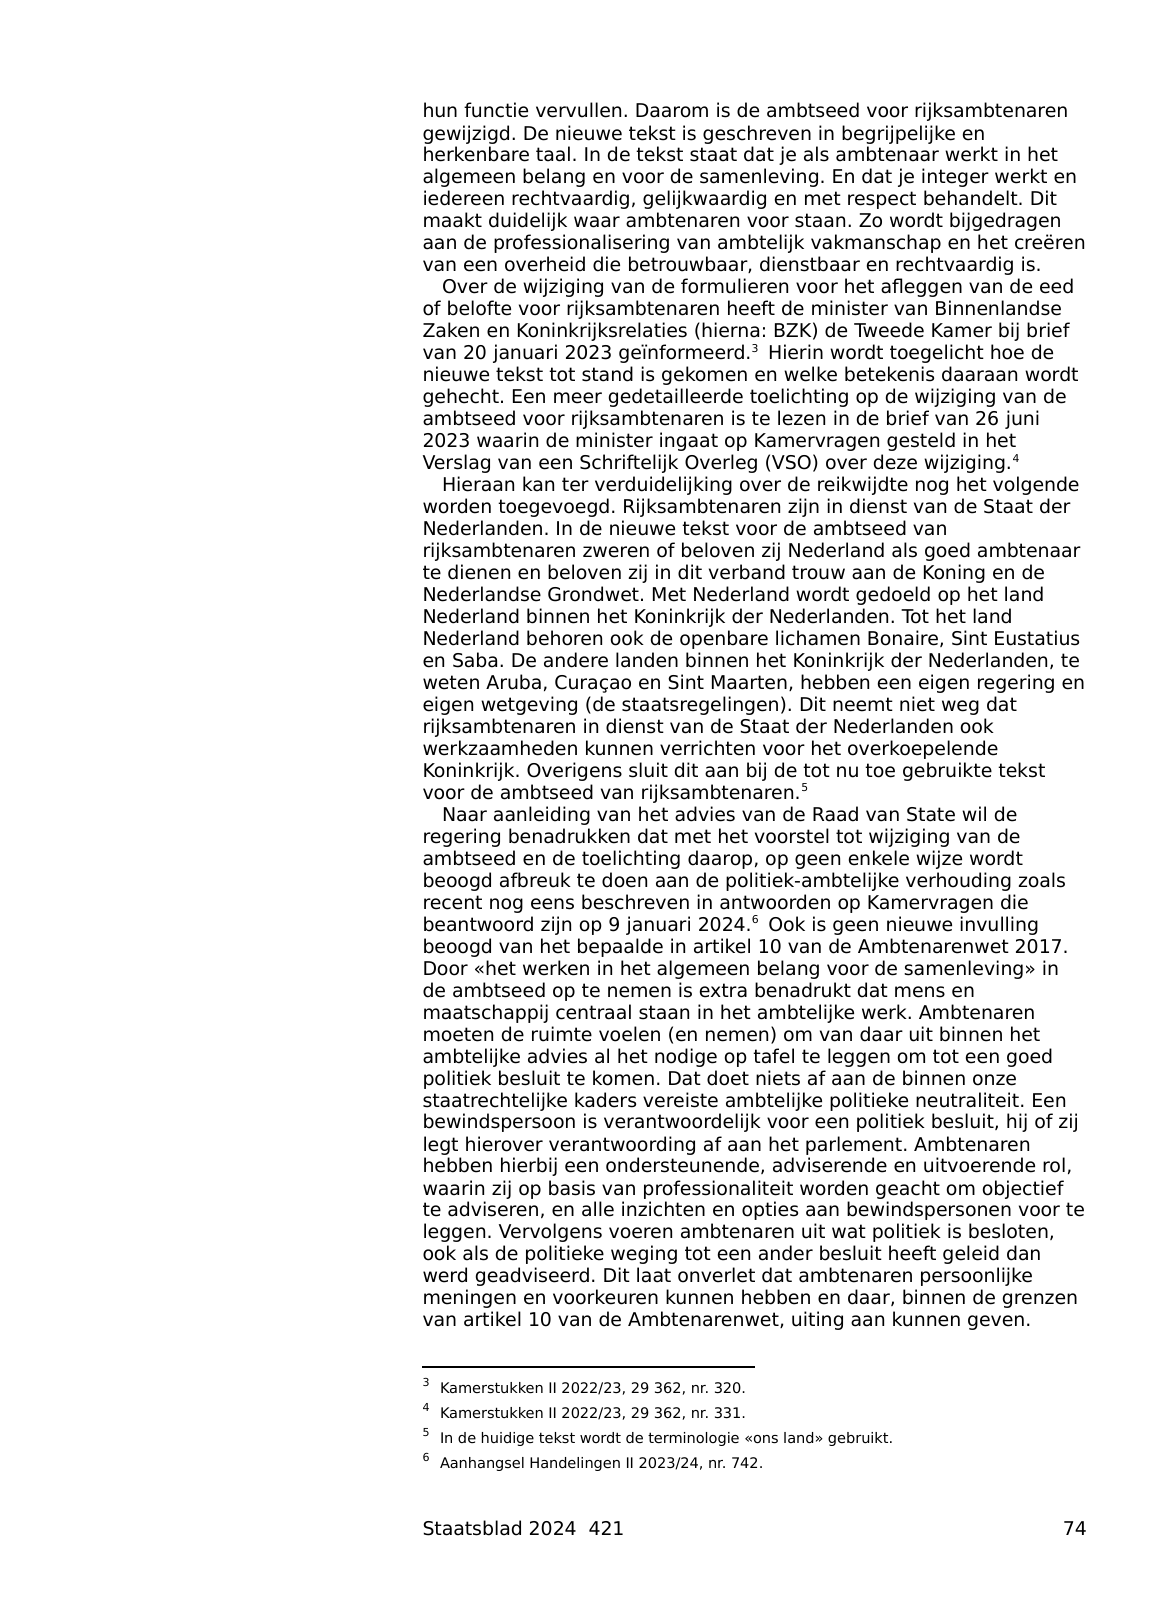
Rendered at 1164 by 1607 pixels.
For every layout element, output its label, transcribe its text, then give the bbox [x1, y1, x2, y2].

text Kamerstukken II 2022/23, 29 362, nr. 320. [422, 1376, 1087, 1398]
text Naar aanleiding van het advies van de Raad van State wil de regering benadrukken dat met het voorstel tot wijziging van de ambtseed en de toelichting daarop, op geen enkele wijze wordt beoogd afbreuk te doen aan de politiek-ambtelijke verhouding zoals recent nog eens beschreven in antwoorden op Kamervragen die beantwoord zijn op 9 januari 2024. Ook is geen nieuwe invulling beoogd van het bepaalde in artikel 10 van de Ambtenarenwet 2017. Door «het werken in het algemeen belang voor de samenleving» in de ambtseed op te nemen is extra benadrukt dat mens en maatschappij centraal staan in het ambtelijke werk. Ambtenaren moeten de ruimte voelen (en nemen) om van daar uit binnen het ambtelijke advies al het nodige op tafel te leggen om tot een goed politiek besluit te komen. Dat doet niets af aan de binnen onze staatrechtelijke kaders vereiste ambtelijke politieke neutraliteit. Een bewindspersoon is verantwoordelijk voor een politiek besluit, hij of zij legt hierover verantwoording af aan het parlement. Ambtenaren hebben hierbij een ondersteunende, adviserende en uitvoerende rol, waarin zij op basis van professionaliteit worden geacht om objectief te adviseren, en alle inzichten en opties aan bewindspersonen voor te leggen. Vervolgens voeren ambtenaren uit wat politiek is besloten, ook als de politieke weging tot een ander besluit heeft geleid dan werd geadviseerd. Dit laat onverlet dat ambtenaren persoonlijke meningen en voorkeuren kunnen hebben en daar, binnen de grenzen van artikel 10 van de Ambtenarenwet, uiting aan kunnen geven. [422, 804, 1087, 1331]
text Kamerstukken II 2022/23, 29 362, nr. 331. [422, 1401, 1087, 1423]
text Over de wijziging van de formulieren voor het afleggen van de eed of belofte voor rijksambtenaren heeft de minister van Binnenlandse Zaken en Koninkrijksrelaties (hierna: BZK) de Tweede Kamer bij brief van 20 januari 2023 geïnformeerd. Hierin wordt toegelicht hoe de nieuwe tekst tot stand is gekomen en welke betekenis daaraan wordt gehecht. Een meer gedetailleerde toelichting op de wijziging van de ambtseed voor rijksambtenaren is te lezen in de brief van 26 juni 2023 waarin de minister ingaat op Kamervragen gesteld in het Verslag van een Schriftelijk Overleg (VSO) over deze wijziging. [422, 276, 1087, 474]
text In de huidige tekst wordt de terminologie «ons land» gebruikt. [422, 1426, 1087, 1448]
text Aanhangsel Handelingen II 2023/24, nr. 742. [422, 1451, 1087, 1473]
text Hieraan kan ter verduidelijking over de reikwijdte nog het volgende worden toegevoegd. Rijksambtenaren zijn in dienst van de Staat der Nederlanden. In de nieuwe tekst voor de ambtseed van rijksambtenaren zweren of beloven zij Nederland als goed ambtenaar te dienen en beloven zij in dit verband trouw aan de Koning en de Nederlandse Grondwet. Met Nederland wordt gedoeld op het land Nederland binnen het Koninkrijk der Nederlanden. Tot het land Nederland behoren ook de openbare lichamen Bonaire, Sint Eustatius en Saba. De andere landen binnen het Koninkrijk der Nederlanden, te weten Aruba, Curaçao en Sint Maarten, hebben een eigen regering en eigen wetgeving (de staatsregelingen). Dit neemt niet weg dat rijksambtenaren in dienst van de Staat der Nederlanden ook werkzaamheden kunnen verrichten voor het overkoepelende Koninkrijk. Overigens sluit dit aan bij de tot nu toe gebruikte tekst voor de ambtseed van rijksambtenaren. [422, 474, 1087, 804]
text hun functie vervullen. Daarom is de ambtseed voor rijksambtenaren gewijzigd. De nieuwe tekst is geschreven in begrijpelijke en herkenbare taal. In de tekst staat dat je als ambtenaar werkt in het algemeen belang en voor de samenleving. En dat je integer werkt en iedereen rechtvaardig, gelijkwaardig en met respect behandelt. Dit maakt duidelijk waar ambtenaren voor staan. Zo wordt bijgedragen aan de professionalisering van ambtelijk vakmanschap en het creëren van een overheid die betrouwbaar, dienstbaar en rechtvaardig is. [422, 100, 1087, 276]
